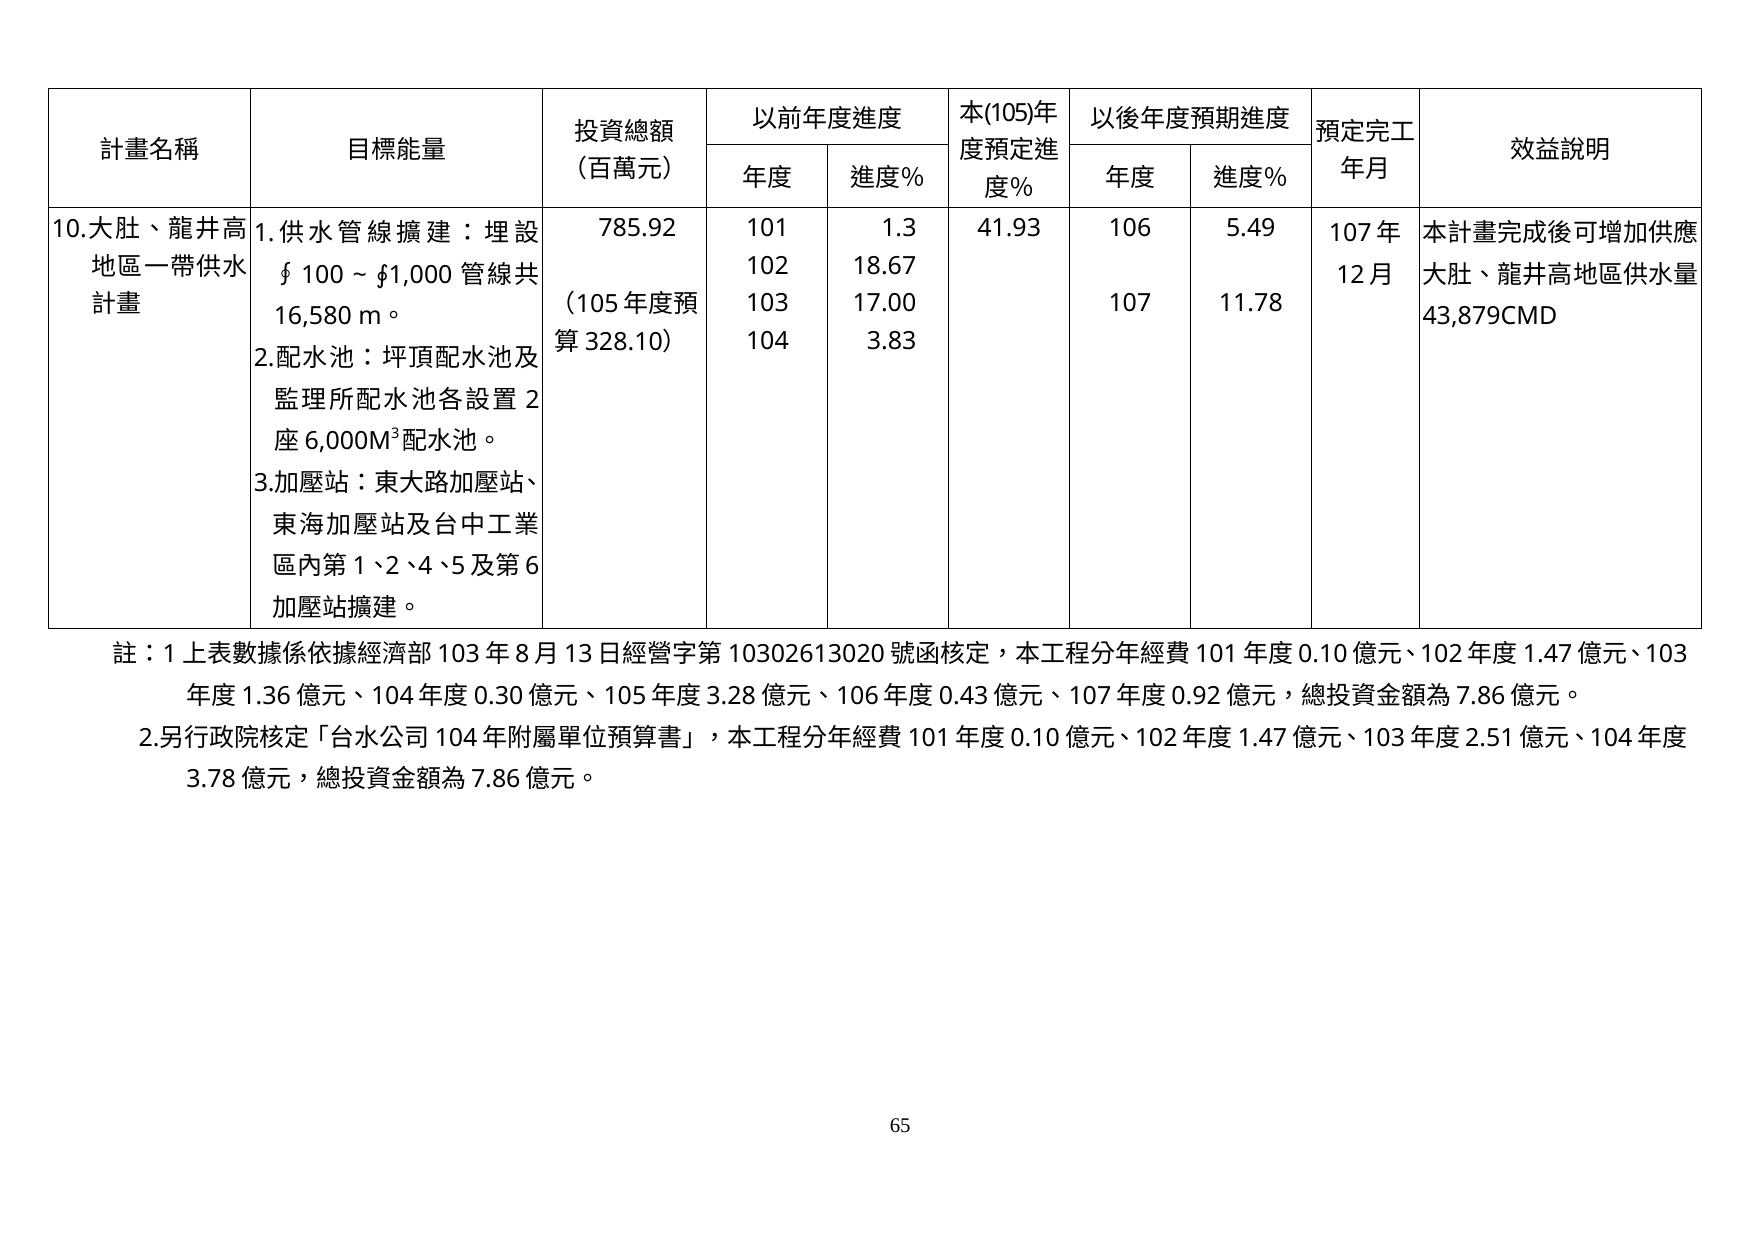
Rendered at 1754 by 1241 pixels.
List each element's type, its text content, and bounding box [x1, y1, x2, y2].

table_cell 1.3 18.67 17.00 3.83 [828, 208, 948, 628]
table_cell 年度 [707, 145, 827, 207]
table_header 計畫名稱 [49, 89, 250, 207]
table_cell 5.49 11.78 [1191, 208, 1311, 628]
table_header 效益說明 [1420, 89, 1701, 207]
table_cell 1.供水管線擴建：埋設∮100 ~ ∮1,000管線共16,580 m。 2.配水池：坪頂配水池及監理所配水池各設置2座6,000M3配水池。 3.加壓站：東大路加壓站、東海加壓站及台中工業區內第1、2、4、5及第6加壓站擴建。 [251, 208, 542, 628]
table_header 以後年度預期進度 [1070, 89, 1311, 144]
table_cell 41.93 [949, 208, 1069, 628]
table_header 目標能量 [251, 89, 542, 207]
table_cell 107年 12月 [1312, 208, 1419, 628]
table_cell 10.大肚、龍井高地區一帶供水計畫 [49, 208, 250, 628]
table_cell 106 107 [1070, 208, 1190, 628]
table_header 投資總額 （百萬元） [543, 89, 706, 207]
table_header 以前年度進度 [707, 89, 948, 144]
table_cell 進度％ [828, 145, 948, 207]
text 註：1上表數據係依據經濟部103年8月13日經營字第10302613020號函核定，本工程分年經費101年度0.10億元、102年度1.47億元、103年度1.36億元、104年度0.30億元、105年度3.28億元、106年度0.43億元、107年度0.92億元，總投資金額為7.86億元。 [112, 629, 1687, 713]
table_cell 本計畫完成後可增加供應大肚、龍井高地區供水量43,879CMD [1420, 208, 1701, 628]
text 2.另行政院核定「台水公司104年附屬單位預算書」，本工程分年經費101年度0.10億元、102年度1.47億元、103年度2.51億元、104年度3.78億元，總投資金額為7.86億元。 [112, 713, 1687, 796]
table_header 預定完工年月 [1312, 89, 1419, 207]
table_header 本(105)年度預定進度％ [949, 89, 1069, 207]
table_cell 進度％ [1191, 145, 1311, 207]
table_cell 785.92 （105年度預算328.10） [543, 208, 706, 628]
table_cell 101 102 103 104 [707, 208, 827, 628]
table_cell 年度 [1070, 145, 1190, 207]
